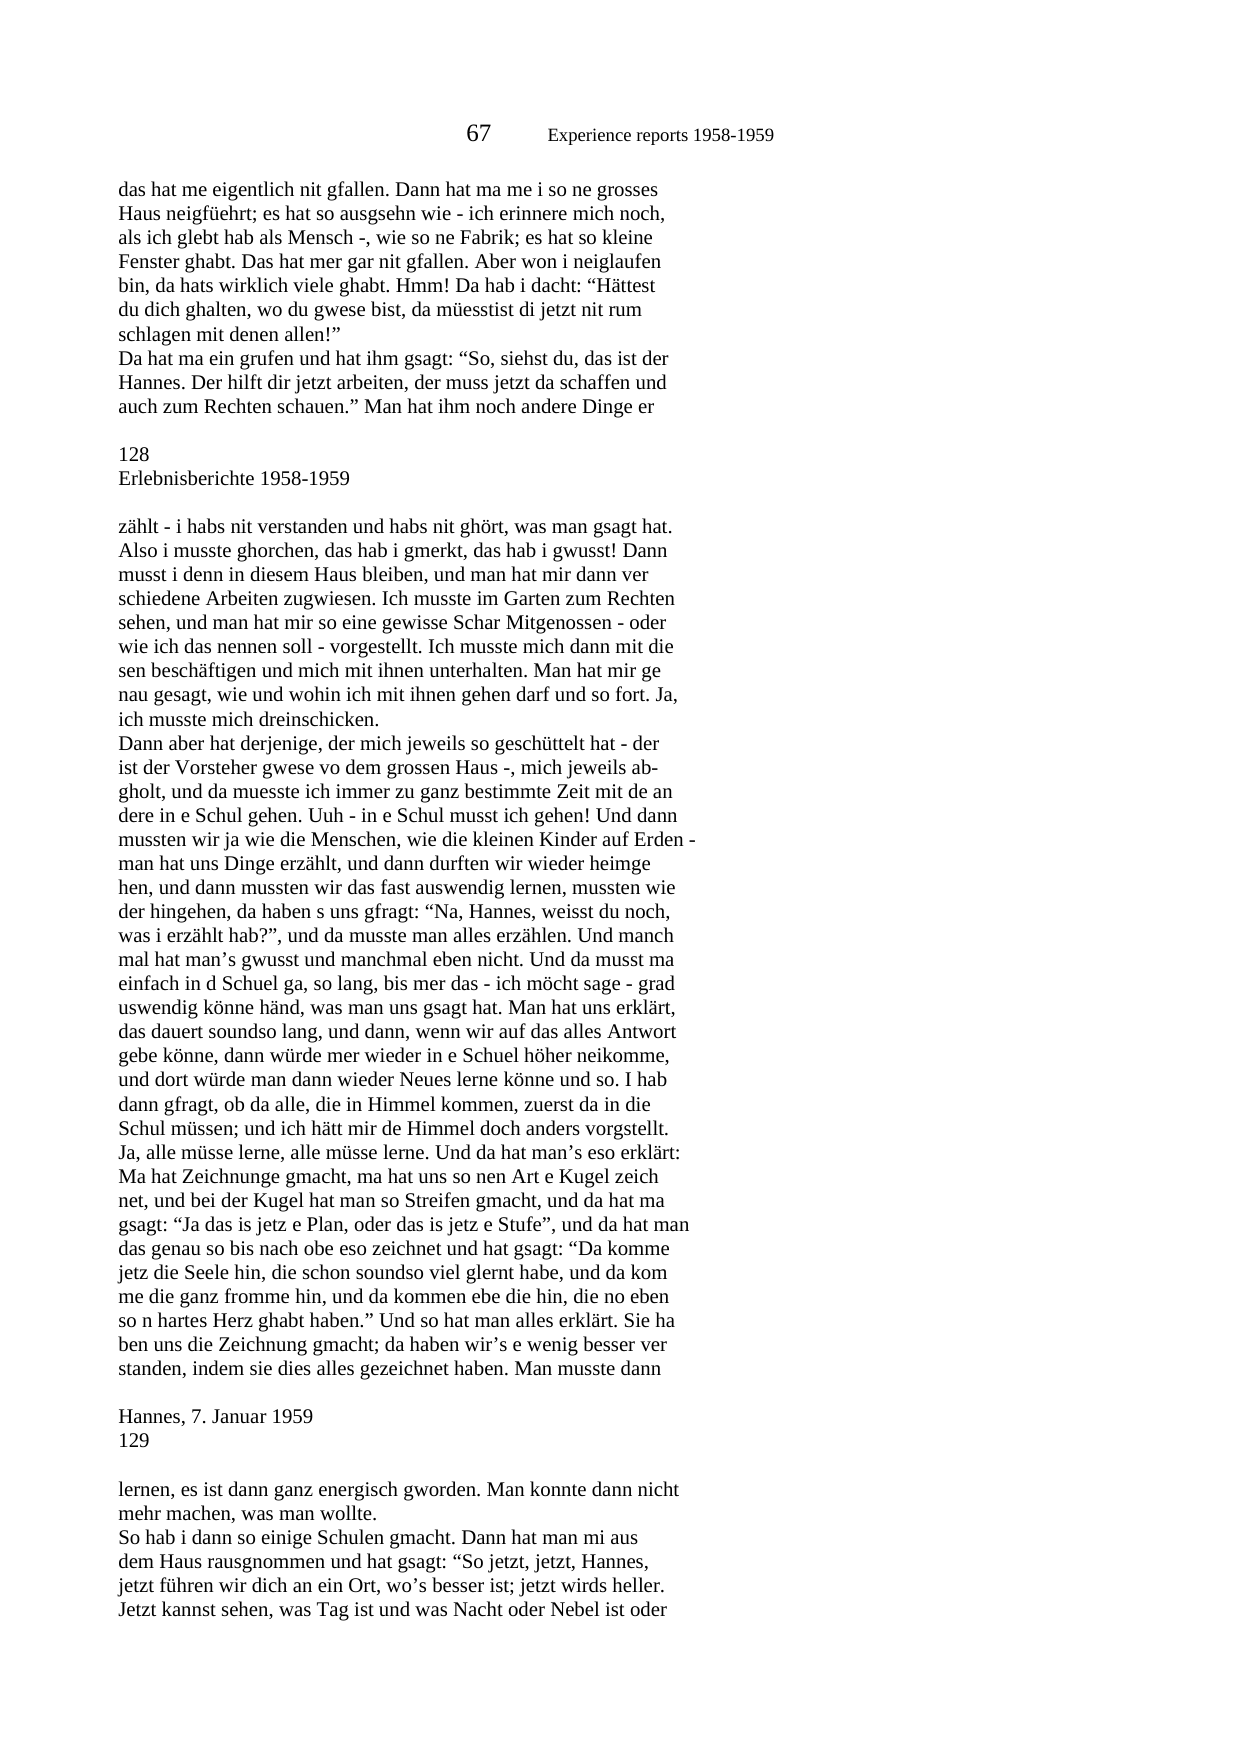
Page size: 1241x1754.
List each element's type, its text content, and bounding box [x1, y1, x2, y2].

text ist der Vorsteher gwese vo dem grossen Haus -, mich jeweils ab- [118, 754, 1122, 779]
text gsagt: “Ja das is jetz e Plan, oder das is jetz e Stufe”, und da hat man [118, 1212, 1122, 1236]
text Erlebnisberichte 1958-1959 [118, 466, 1122, 490]
text das hat me eigentlich nit gfallen. Dann hat ma me i so ne grosses [118, 177, 1122, 201]
text als ich glebt hab als Mensch -, wie so ne Fabrik; es hat so kleine [118, 225, 1122, 249]
text ich musste mich dreinschicken. [118, 706, 1122, 731]
text Fenster ghabt. Das hat mer gar nit gfallen. Aber won i neiglaufen [118, 249, 1122, 273]
text Da hat ma ein grufen und hat ihm gsagt: “So, siehst du, das ist der [118, 346, 1122, 369]
text das dauert soundso lang, und dann, wenn wir auf das alles Antwort [118, 1019, 1122, 1043]
text Dann aber hat derjenige, der mich jeweils so geschüttelt hat - der [118, 731, 1122, 754]
text sehen, und man hat mir so eine gewisse Schar Mitgenossen - oder [118, 610, 1122, 634]
text mussten wir ja wie die Menschen, wie die kleinen Kinder auf Erden - [118, 827, 1122, 851]
text Schul müssen; und ich hätt mir de Himmel doch anders vorgstellt. [118, 1116, 1122, 1139]
text 129 [118, 1428, 1122, 1452]
text der hingehen, da haben s uns gfragt: “Na, Hannes, weisst du noch, [118, 899, 1122, 923]
text lernen, es ist dann ganz energisch gworden. Man konnte dann nicht [118, 1476, 1122, 1501]
text man hat uns Dinge erzählt, und dann durften wir wieder heimge­ [118, 851, 1122, 875]
text mehr machen, was man wollte. [118, 1501, 1122, 1524]
text einfach in d Schuel ga, so lang, bis mer das - ich möcht sage - grad [118, 971, 1122, 995]
text dere in e Schul gehen. Uuh - in e Schul musst ich gehen! Und dann [118, 803, 1122, 827]
text dann gfragt, ob da alle, die in Himmel kommen, zuerst da in die [118, 1091, 1122, 1116]
text uswendig könne händ, was man uns gsagt hat. Man hat uns erklärt, [118, 995, 1122, 1019]
text bin, da hats wirklich viele ghabt. Hmm! Da hab i dacht: “Hättest [118, 273, 1122, 297]
text standen, indem sie dies alles gezeichnet haben. Man musste dann [118, 1356, 1122, 1380]
text ben uns die Zeichnung gmacht; da haben wir’s e wenig besser ver­ [118, 1332, 1122, 1356]
text so n hartes Herz ghabt haben.” Und so hat man alles erklärt. Sie ha­ [118, 1308, 1122, 1332]
text gebe könne, dann würde mer wieder in e Schuel höher neikomme, [118, 1043, 1122, 1067]
text ­128 [118, 442, 1122, 466]
text So hab i dann so einige Schulen gmacht. Dann hat man mi aus [118, 1524, 1122, 1549]
text mal hat man’s gwusst und manchmal eben nicht. Und da musst ma [118, 947, 1122, 971]
text Hannes. Der hilft dir jetzt arbeiten, der muss jetzt da schaffen und [118, 369, 1122, 394]
text gholt, und da muesste ich immer zu ganz bestimmte Zeit mit de an­ [118, 779, 1122, 803]
text zählt - i habs nit verstanden und habs nit ghört, was man gsagt hat. [118, 514, 1122, 538]
text Ma hat Zeichnunge gmacht, ma hat uns so nen Art e Kugel zeich­ [118, 1164, 1122, 1188]
text was i erzählt hab?”, und da musste man alles erzählen. Und manch­ [118, 923, 1122, 947]
text Jetzt kannst sehen, was Tag ist und was Nacht oder Nebel ist oder [118, 1597, 1122, 1621]
text Haus neigfüehrt; es hat so ausgsehn wie - ich erinnere mich noch, [118, 201, 1122, 225]
text das genau so bis nach obe eso zeichnet und hat gsagt: “Da komme [118, 1236, 1122, 1260]
text Ja, alle müsse lerne, alle müsse lerne. Und da hat man’s eso erklärt: [118, 1139, 1122, 1164]
text wie ich das nennen soll - vorgestellt. Ich musste mich dann mit die­ [118, 634, 1122, 658]
text musst i denn in diesem Haus bleiben, und man hat mir dann ver­ [118, 562, 1122, 586]
text dem Haus rausgnommen und hat gsagt: “So jetzt, jetzt, Hannes, [118, 1549, 1122, 1573]
text schiedene Arbeiten zugwiesen. Ich musste im Garten zum Rechten [118, 586, 1122, 610]
text und dort würde man dann wieder Neues lerne könne und so. I hab [118, 1067, 1122, 1091]
text Also i musste ghorchen, das hab i gmerkt, das hab i gwusst! Dann [118, 538, 1122, 562]
text hen, und dann mussten wir das fast auswendig lernen, mussten wie­ [118, 875, 1122, 899]
text du dich ghalten, wo du gwese bist, da müesstist di jetzt nit rum­ [118, 297, 1122, 321]
text sen beschäftigen und mich mit ihnen unterhalten. Man hat mir ge­ [118, 658, 1122, 682]
text jetz die Seele hin, die schon soundso viel glernt habe, und da kom­ [118, 1260, 1122, 1284]
text jetzt führen wir dich an ein Ort, wo’s besser ist; jetzt wirds heller. [118, 1573, 1122, 1597]
text schlagen mit denen allen!” [118, 321, 1122, 346]
text net, und bei der Kugel hat man so Streifen gmacht, und da hat ma [118, 1188, 1122, 1212]
text auch zum Rechten schauen.” Man hat ihm noch andere Dinge er [118, 394, 1122, 418]
text nau gesagt, wie und wohin ich mit ihnen gehen darf und so fort. Ja, [118, 682, 1122, 706]
text me die ganz fromme hin, und da kommen ebe die hin, die no eben [118, 1284, 1122, 1308]
text Hannes, 7. Januar 1959 [118, 1404, 1122, 1428]
